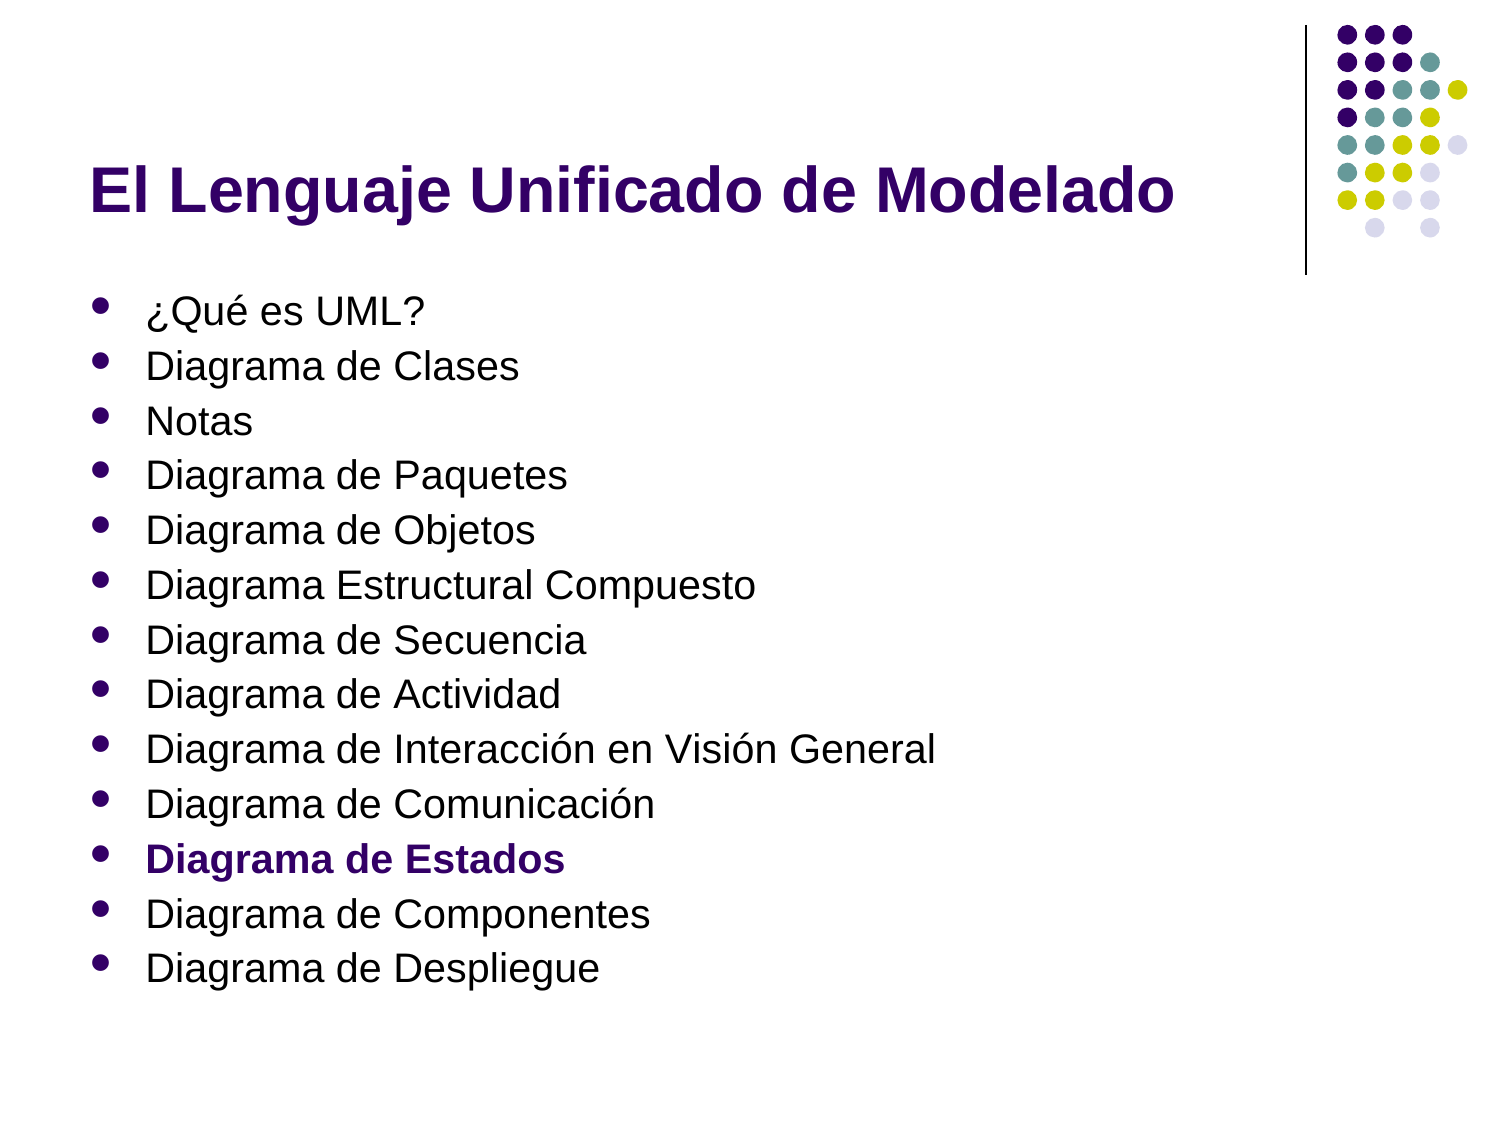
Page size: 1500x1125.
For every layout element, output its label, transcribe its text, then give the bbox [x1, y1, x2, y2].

title El Lenguaje Unificado de Modelado [74, 20, 1313, 233]
list ¿Qué es UML? Diagrama de Clases Notas Diagrama de Paquetes Diagrama de Objetos Diagrama Estructural Compuesto Diagrama de Secuencia Diagrama de Actividad Diagrama de Interacción en Visión General Diagrama de Comunicación Diagrama de Estados Diagrama de Componentes Diagrama de Despliegue [75, 282, 1426, 1006]
